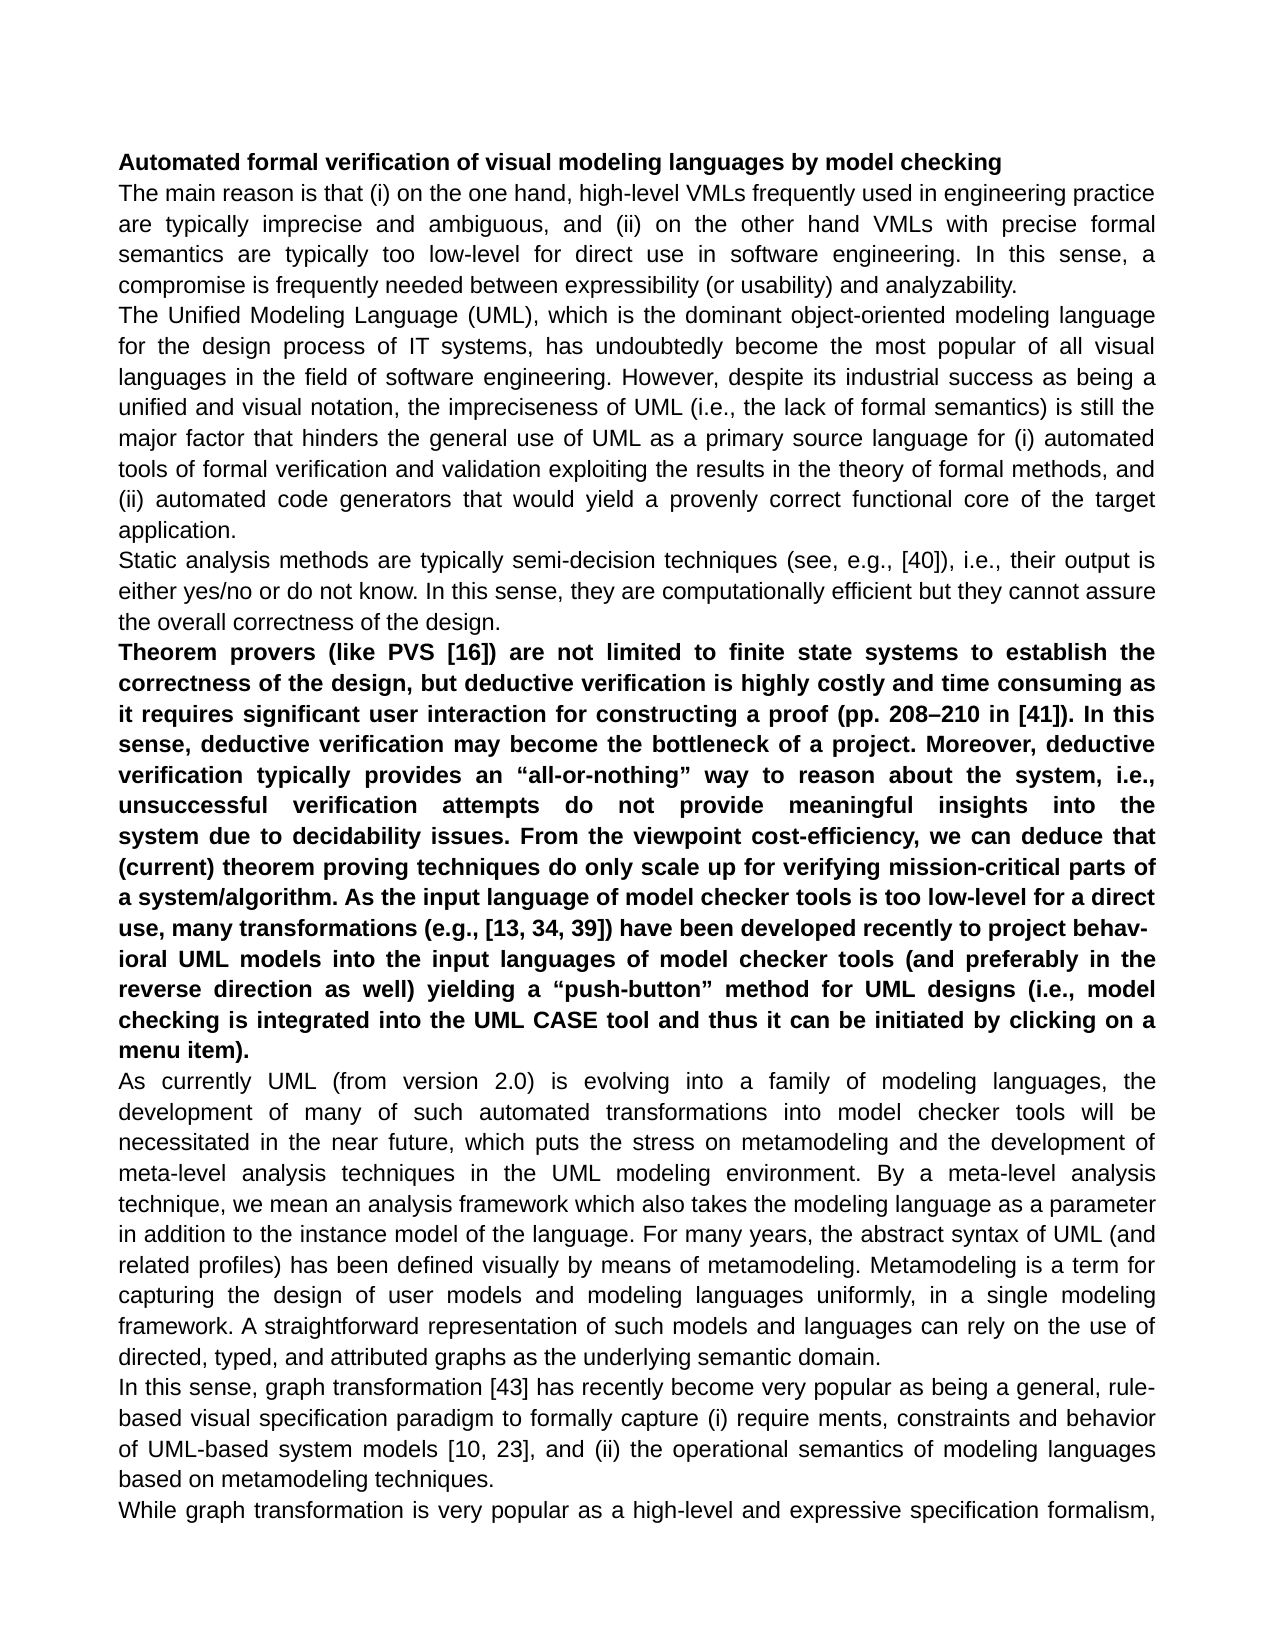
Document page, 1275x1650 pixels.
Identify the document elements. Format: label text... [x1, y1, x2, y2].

text Theorem provers (like PVS [16]) are not limited to finite state systems to establish the correctness of the design, but deductive verification is highly costly and time consuming as it requires significant user interaction for constructing a proof (pp. 208–210 in [41]). In this sense, deductive verification may become the bottleneck of a project. Moreover, deductive verification typically provides an “all-or-nothing” way to reason about the system, i.e., unsuccessful verification attempts do not provide meaningful insights into the system due to decidability issues. From the viewpoint cost-efficiency, we can deduce that (current) theorem proving techniques do only scale up for verifying mission-critical parts of a system/algorithm. As the input language of model checker tools is too low-level for a direct use, many transformations (e.g., [13, 34, 39]) have been developed recently to project behav- [118, 639, 1157, 941]
text In this sense, graph transformation [43] has recently become very popular as being a general, rule-based visual specification paradigm to formally capture (i) require ments, constraints and behavior of UML-based system models [10, 23], and (ii) the operational semantics of modeling languages based on metamodeling techniques. [118, 1374, 1157, 1492]
text The Unified Modeling Language (UML), which is the dominant object-oriented modeling language for the design process of IT systems, has undoubtedly become the most popular of all visual languages in the field of software engineering. However, despite its industrial success as being a unified and visual notation, the impreciseness of UML (i.e., the lack of formal semantics) is still the major factor that hinders the general use of UML as a primary source language for (i) automated tools of formal verification and validation exploiting the results in the theory of formal methods, and (ii) automated code generators that would yield a provenly correct functional core of the target application. [118, 302, 1157, 543]
text The main reason is that (i) on the one hand, high-level VMLs frequently used in engineering practice are typically imprecise and ambiguous, and (ii) on the other hand VMLs with precise formal semantics are typically too low-level for direct use in software engineering. In this sense, a compromise is frequently needed between expressibility (or usability) and analyzability. [118, 179, 1157, 298]
text ioral UML models into the input languages of model checker tools (and preferably in the reverse direction as well) yielding a “push-button” method for UML designs (i.e., model checking is integrated into the UML CASE tool and thus it can be initiated by clicking on a menu item). [118, 945, 1157, 1064]
text Automated formal verification of visual modeling languages by model checking [118, 149, 1157, 176]
text While graph transformation is very popular as a high-level and expressive specification formalism, [118, 1496, 1157, 1523]
text Static analysis methods are typically semi-decision techniques (see, e.g., [40]), i.e., their output is either yes/no or do not know. In this sense, they are computationally efficient but they cannot assure the overall correctness of the design. [118, 547, 1157, 635]
text As currently UML (from version 2.0) is evolving into a family of modeling languages, the development of many of such automated transformations into model checker tools will be necessitated in the near future, which puts the stress on metamodeling and the development of meta-level analysis techniques in the UML modeling environment. By a meta-level analysis technique, we mean an analysis framework which also takes the modeling language as a parameter in addition to the instance model of the language. For many years, the abstract syntax of UML (and related profiles) has been defined visually by means of metamodeling. Metamodeling is a term for capturing the design of user models and modeling languages uniformly, in a single modeling framework. A straightforward representation of such models and languages can rely on the use of directed, typed, and attributed graphs as the underlying semantic domain. [118, 1067, 1157, 1370]
